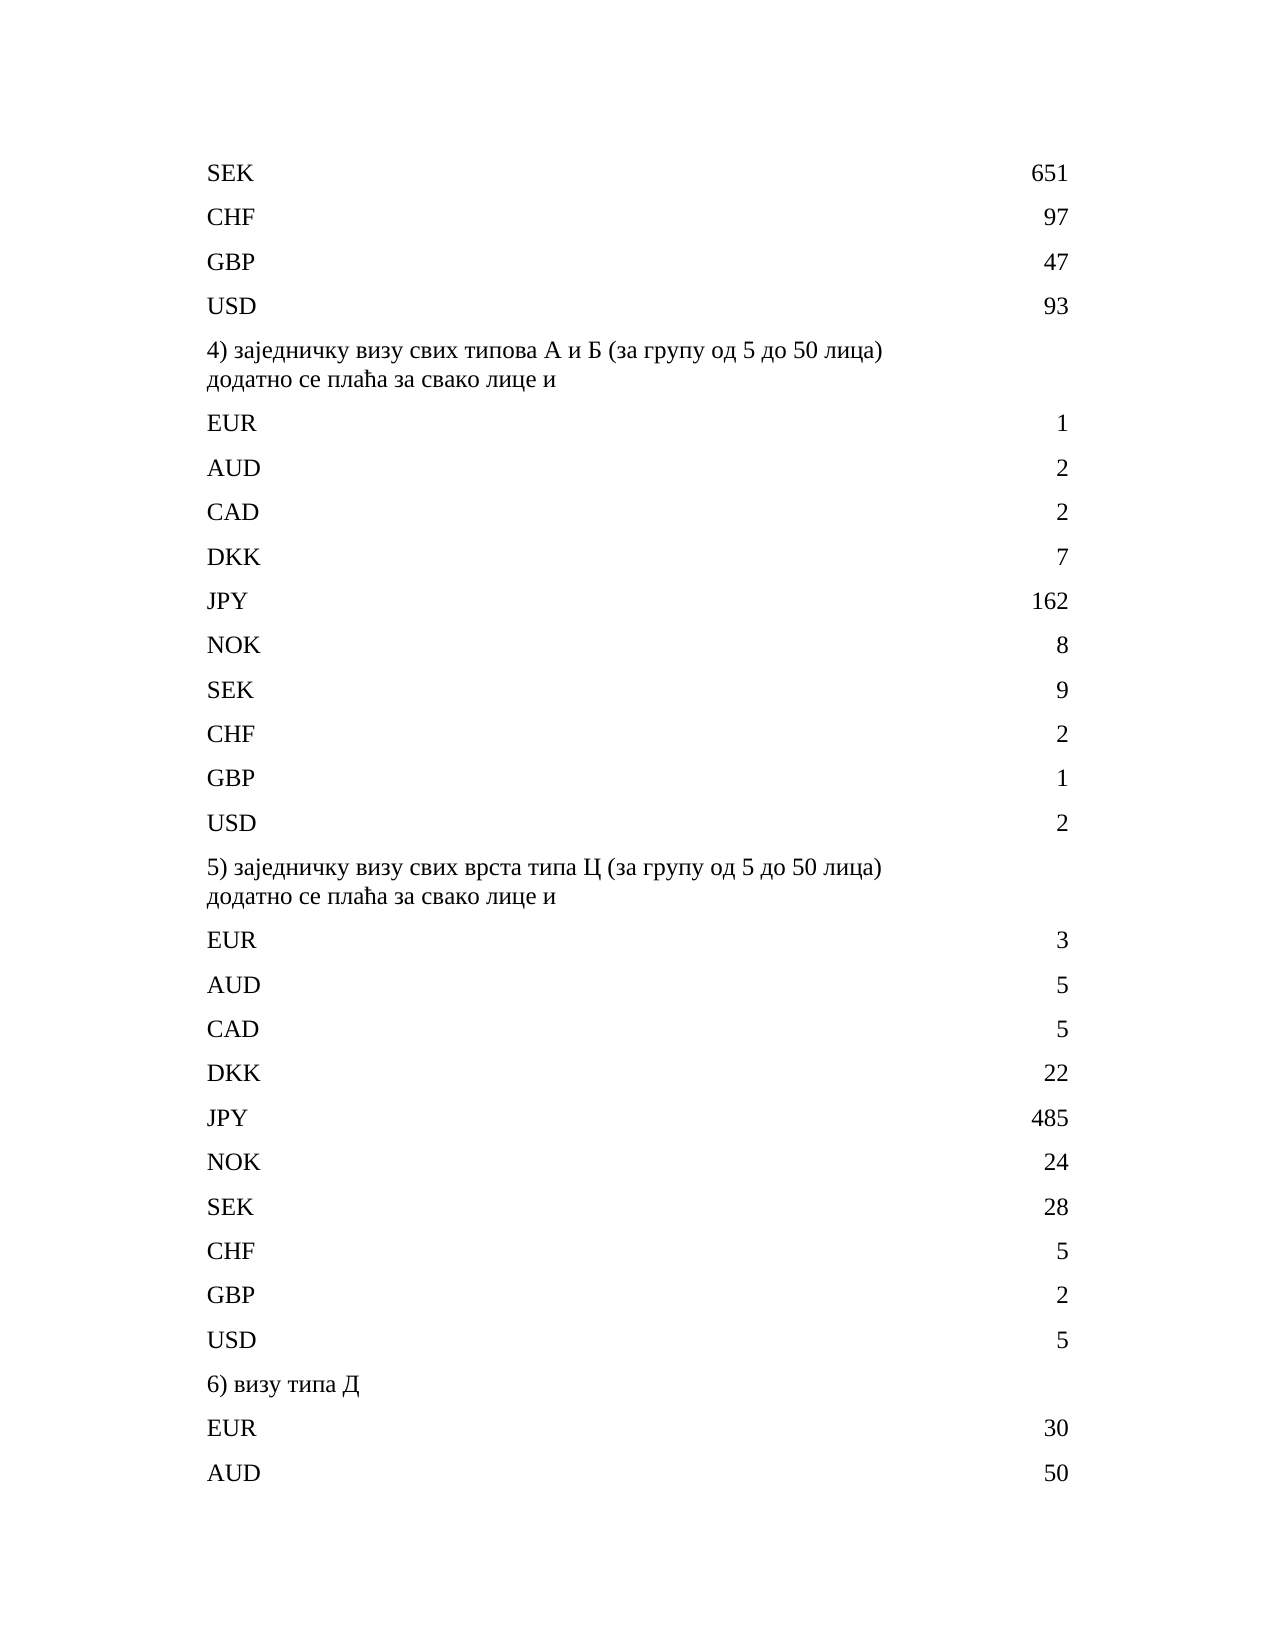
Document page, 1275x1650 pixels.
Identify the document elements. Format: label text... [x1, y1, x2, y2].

table_cell 2 [938, 1273, 1076, 1317]
table_cell 1 [938, 401, 1076, 445]
table_cell CHF [199, 711, 938, 756]
table_cell AUD [199, 1450, 938, 1494]
table_cell AUD [199, 962, 938, 1006]
table_cell 2 [938, 711, 1076, 756]
table_cell 22 [938, 1051, 1076, 1095]
table_cell CHF [199, 194, 938, 239]
table_cell 5 [938, 1317, 1076, 1361]
table_cell 162 [938, 578, 1076, 622]
table_cell NOK [199, 1139, 938, 1184]
table_cell 24 [938, 1139, 1076, 1184]
table_cell AUD [199, 445, 938, 489]
table_cell 47 [938, 239, 1076, 283]
table_cell 651 [938, 150, 1076, 194]
table_cell 8 [938, 623, 1076, 667]
table_cell SEK [199, 667, 938, 711]
table_cell CAD [199, 1006, 938, 1051]
table_cell [938, 328, 1076, 401]
table_cell 3 [938, 918, 1076, 962]
table_cell 1 [938, 756, 1076, 800]
table_cell 5 [938, 962, 1076, 1006]
table_cell 6) визу типа Д [199, 1361, 938, 1406]
table_cell SEK [199, 150, 938, 194]
table_cell JPY [199, 578, 938, 622]
table_cell 50 [938, 1450, 1076, 1494]
table_cell CHF [199, 1228, 938, 1272]
table_cell 28 [938, 1184, 1076, 1228]
table_cell EUR [199, 918, 938, 962]
table_cell 97 [938, 194, 1076, 239]
table_cell 7 [938, 534, 1076, 578]
table_cell [938, 844, 1076, 917]
table_cell 485 [938, 1095, 1076, 1139]
table_cell 93 [938, 283, 1076, 327]
table_cell 4) заједничку визу свих типова А и Б (за групу од 5 до 50 лица) додатно се плаћа за свако лице и [199, 328, 938, 401]
table_cell 5 [938, 1006, 1076, 1051]
table_cell USD [199, 800, 938, 844]
table_cell 2 [938, 489, 1076, 534]
table_cell 5 [938, 1228, 1076, 1272]
table_cell 30 [938, 1406, 1076, 1450]
table_cell 5) заједничку визу свих врста типа Ц (за групу од 5 до 50 лица) додатно се плаћа за свако лице и [199, 844, 938, 917]
table_cell EUR [199, 1406, 938, 1450]
table_cell GBP [199, 239, 938, 283]
table_cell 9 [938, 667, 1076, 711]
table_cell USD [199, 1317, 938, 1361]
table_cell EUR [199, 401, 938, 445]
table_cell SEK [199, 1184, 938, 1228]
table_cell JPY [199, 1095, 938, 1139]
table_cell NOK [199, 623, 938, 667]
table_cell [938, 1361, 1076, 1406]
table_cell GBP [199, 1273, 938, 1317]
table_cell GBP [199, 756, 938, 800]
table_cell 2 [938, 445, 1076, 489]
table_cell DKK [199, 534, 938, 578]
table_cell DKK [199, 1051, 938, 1095]
table_cell 2 [938, 800, 1076, 844]
table_cell CAD [199, 489, 938, 534]
table_cell USD [199, 283, 938, 327]
